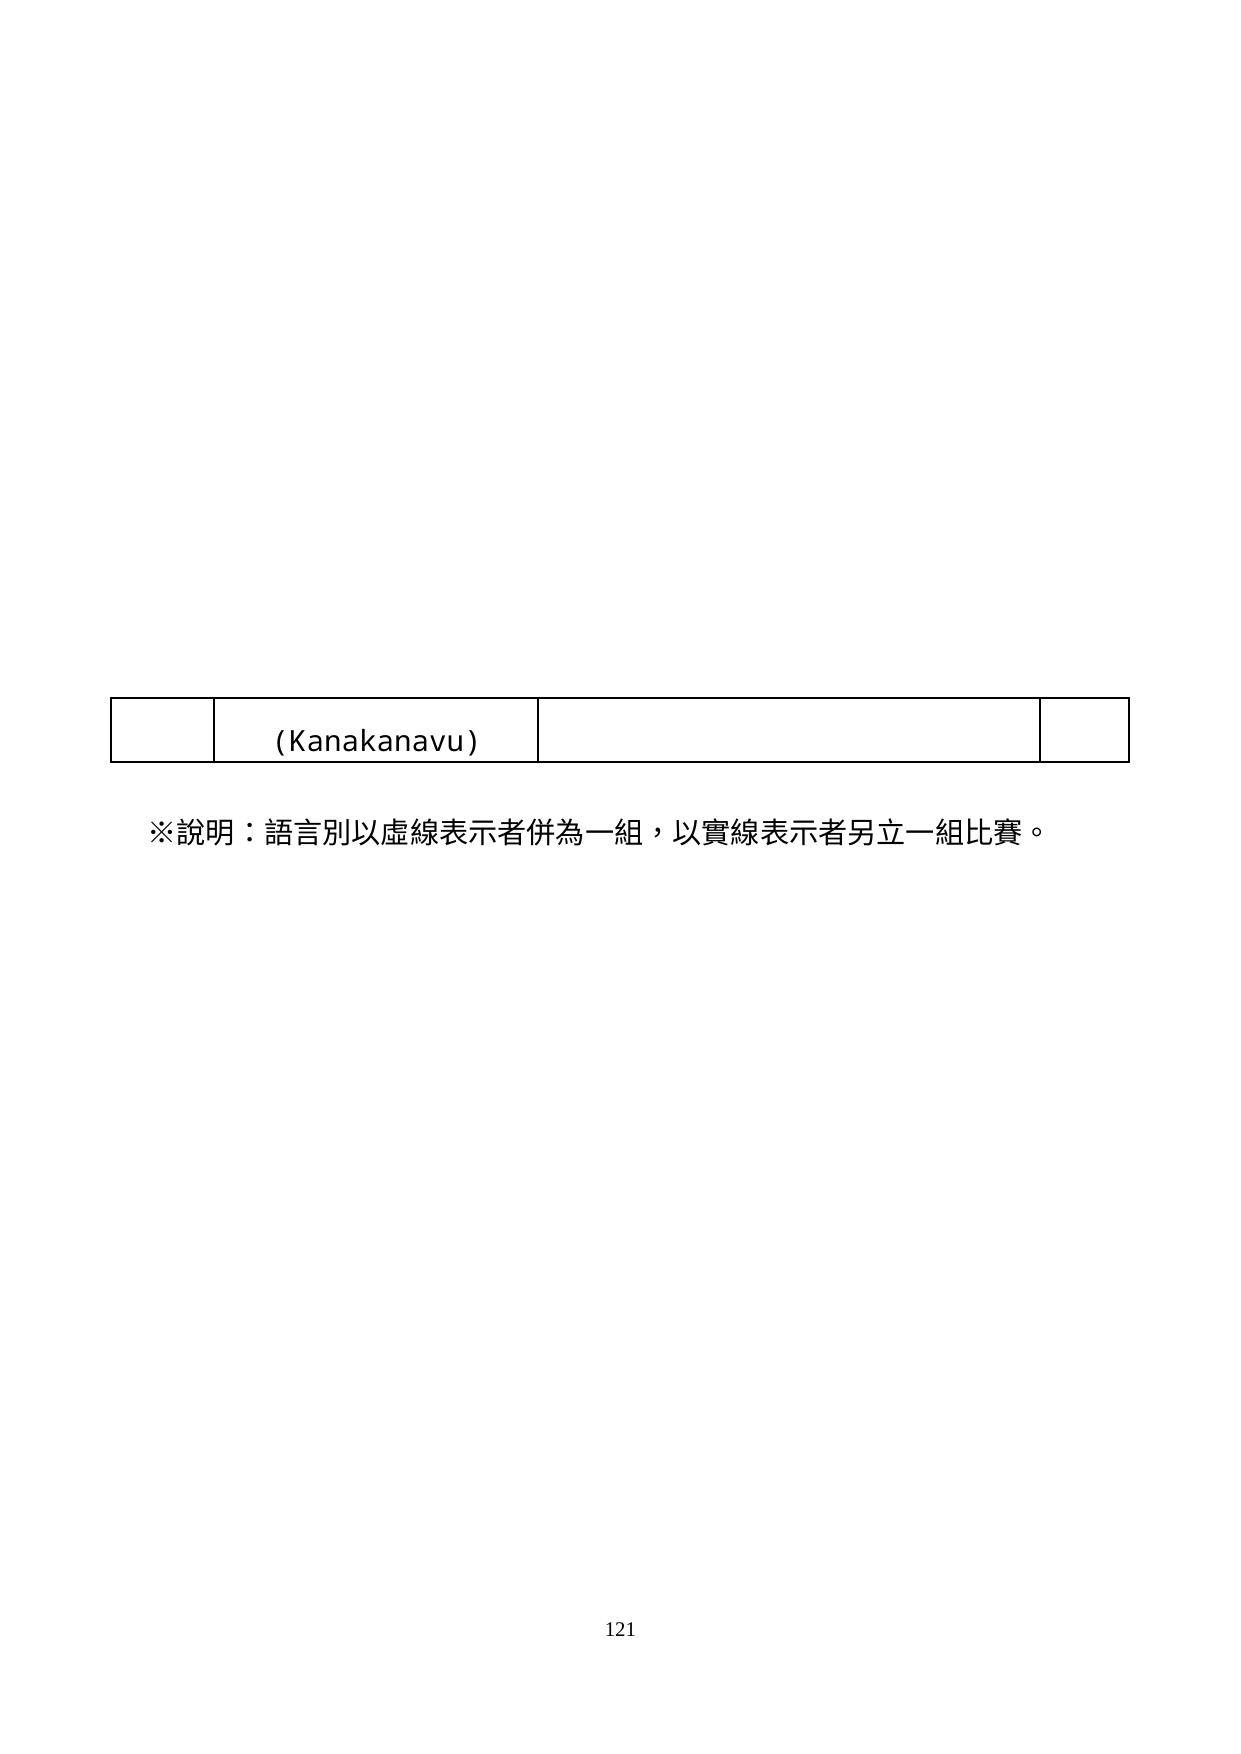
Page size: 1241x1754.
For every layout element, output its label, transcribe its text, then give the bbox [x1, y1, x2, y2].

table_cell [1041, 699, 1128, 761]
table_cell [112, 699, 213, 761]
table_cell [539, 699, 1039, 761]
text ※說明：語言別以虛線表示者併為一組，以實線表示者另立一組比賽。 [118, 789, 1122, 852]
table_cell (Kanakanavu) [215, 699, 537, 761]
